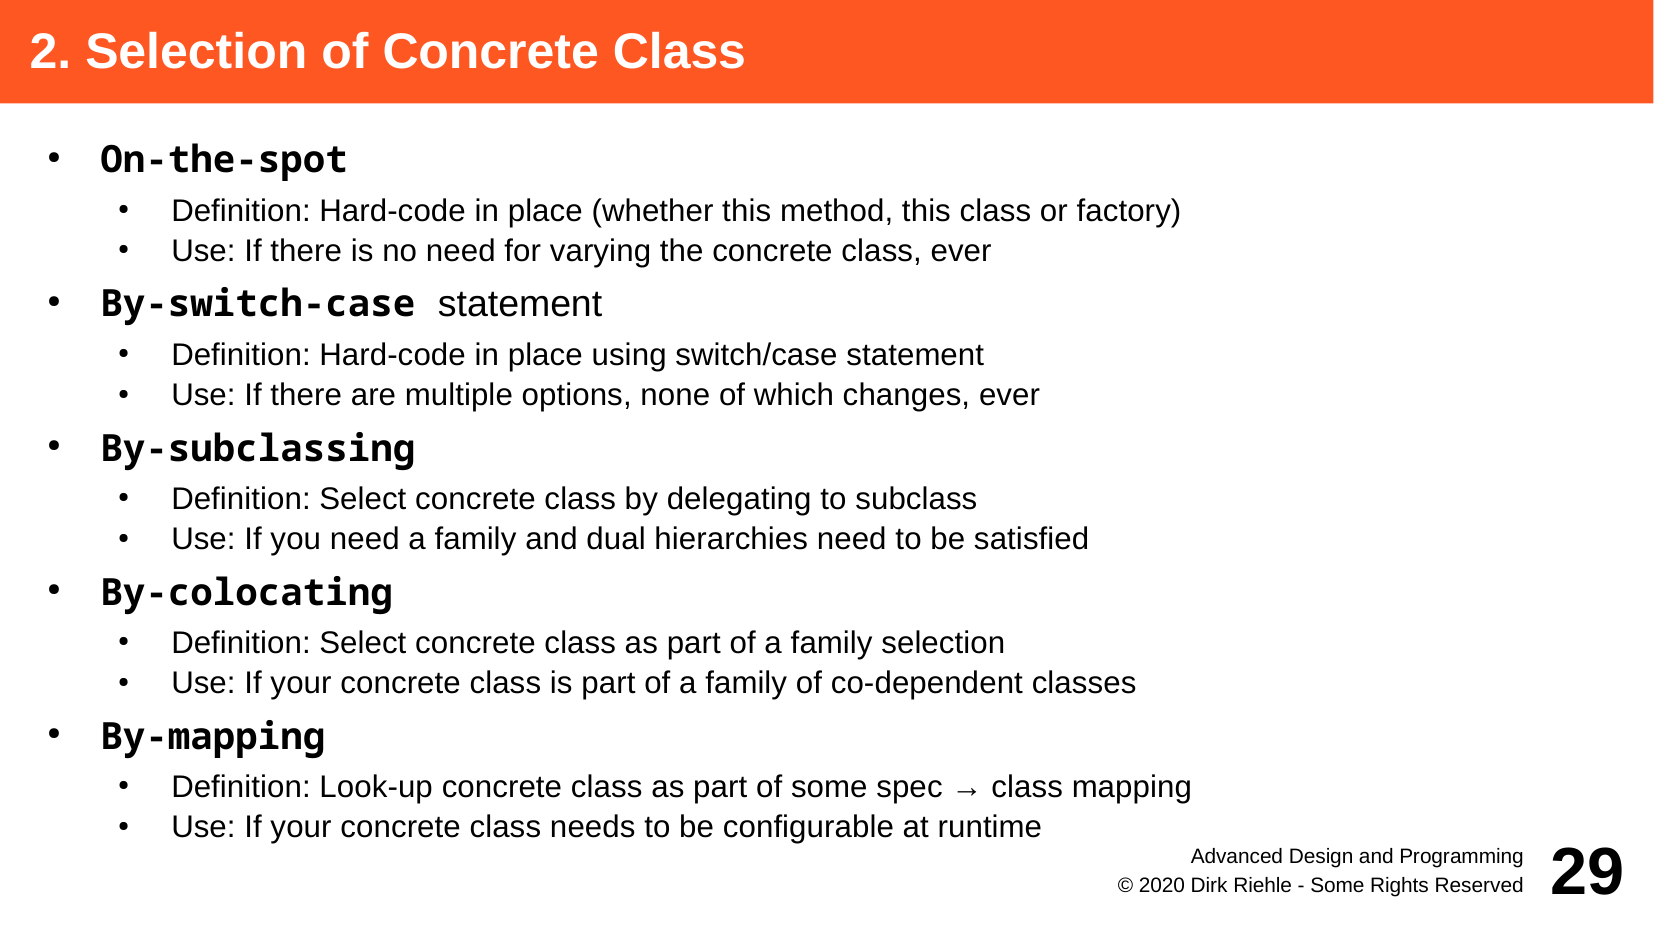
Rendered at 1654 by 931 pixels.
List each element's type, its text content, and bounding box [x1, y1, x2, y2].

title 2. Selection of Concrete Class [0, 0, 1654, 104]
list On-the-spot Definition: Hard-code in place (whether this method, this class or factory) Use: If there is no need for varying the concrete class, ever By-switch-case statement Definition: Hard-code in place using switch/case statement Use: If there are multiple options, none of which changes, ever By-subclassing Definition: Select concrete class by delegating to subclass Use: If you need a family and dual hierarchies need to be satisfied By-colocating Definition: Select concrete class as part of a family selection Use: If your concrete class is part of a family of co-dependent classes By-mapping Definition: Look-up concrete class as part of some spec → class mapping Use: If your concrete class needs to be configurable at runtime [29, 132, 1625, 813]
